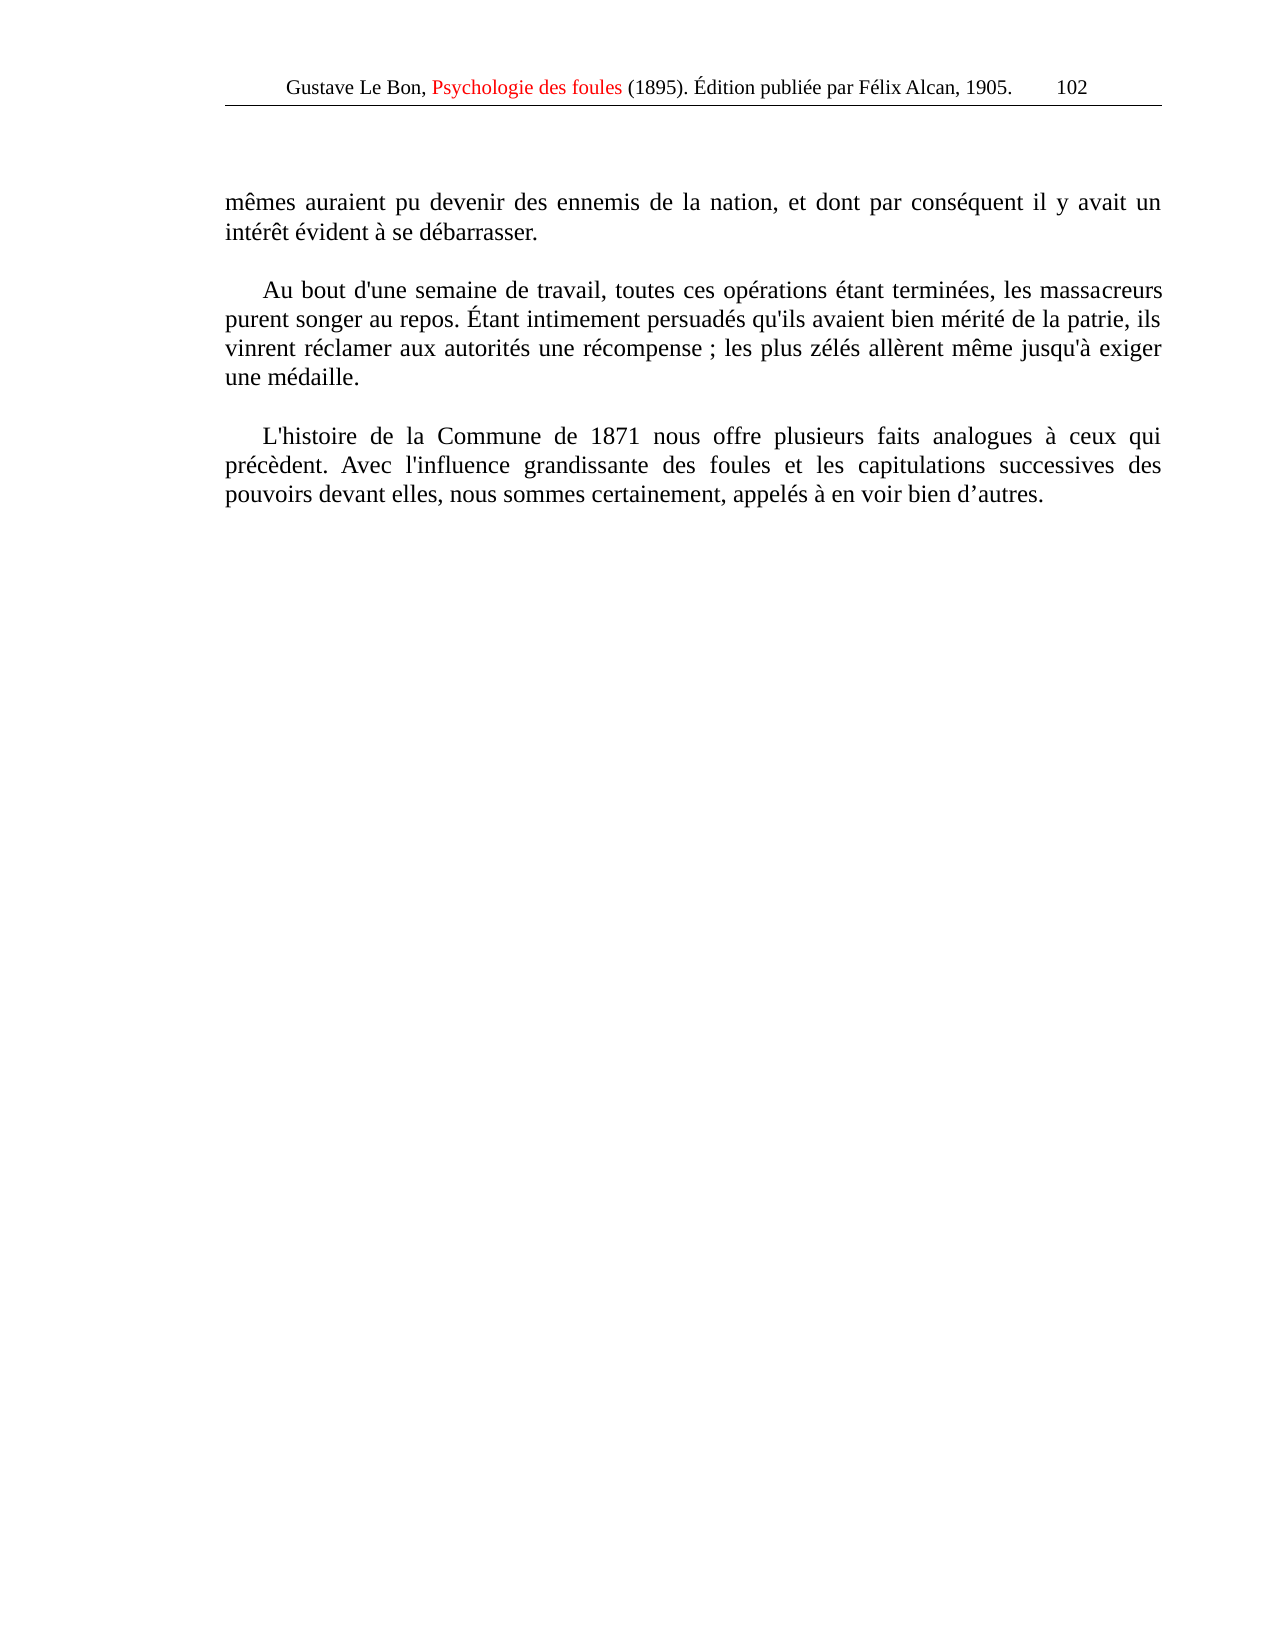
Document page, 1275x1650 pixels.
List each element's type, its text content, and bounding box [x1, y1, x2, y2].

text L'histoire de la Commune de 1871 nous offre plusieurs faits analogues à ceux qui précèdent. Avec l'influence grandissante des foules et les capitulations successives des pouvoirs devant elles, nous sommes certainement, appelés à en voir bien d’autres. [225, 421, 1162, 508]
text mêmes auraient pu devenir des ennemis de la nation, et dont par conséquent il y avait un intérêt évident à se débarrasser. [225, 187, 1162, 246]
text Au bout d'une semaine de travail, toutes ces opérations étant terminées, les massa­creurs purent songer au repos. Étant intimement persuadés qu'ils avaient bien mérité de la patrie, ils vinrent réclamer aux autorités une récompense ; les plus zélés allèrent même jusqu'à exiger une médaille. [225, 275, 1162, 392]
